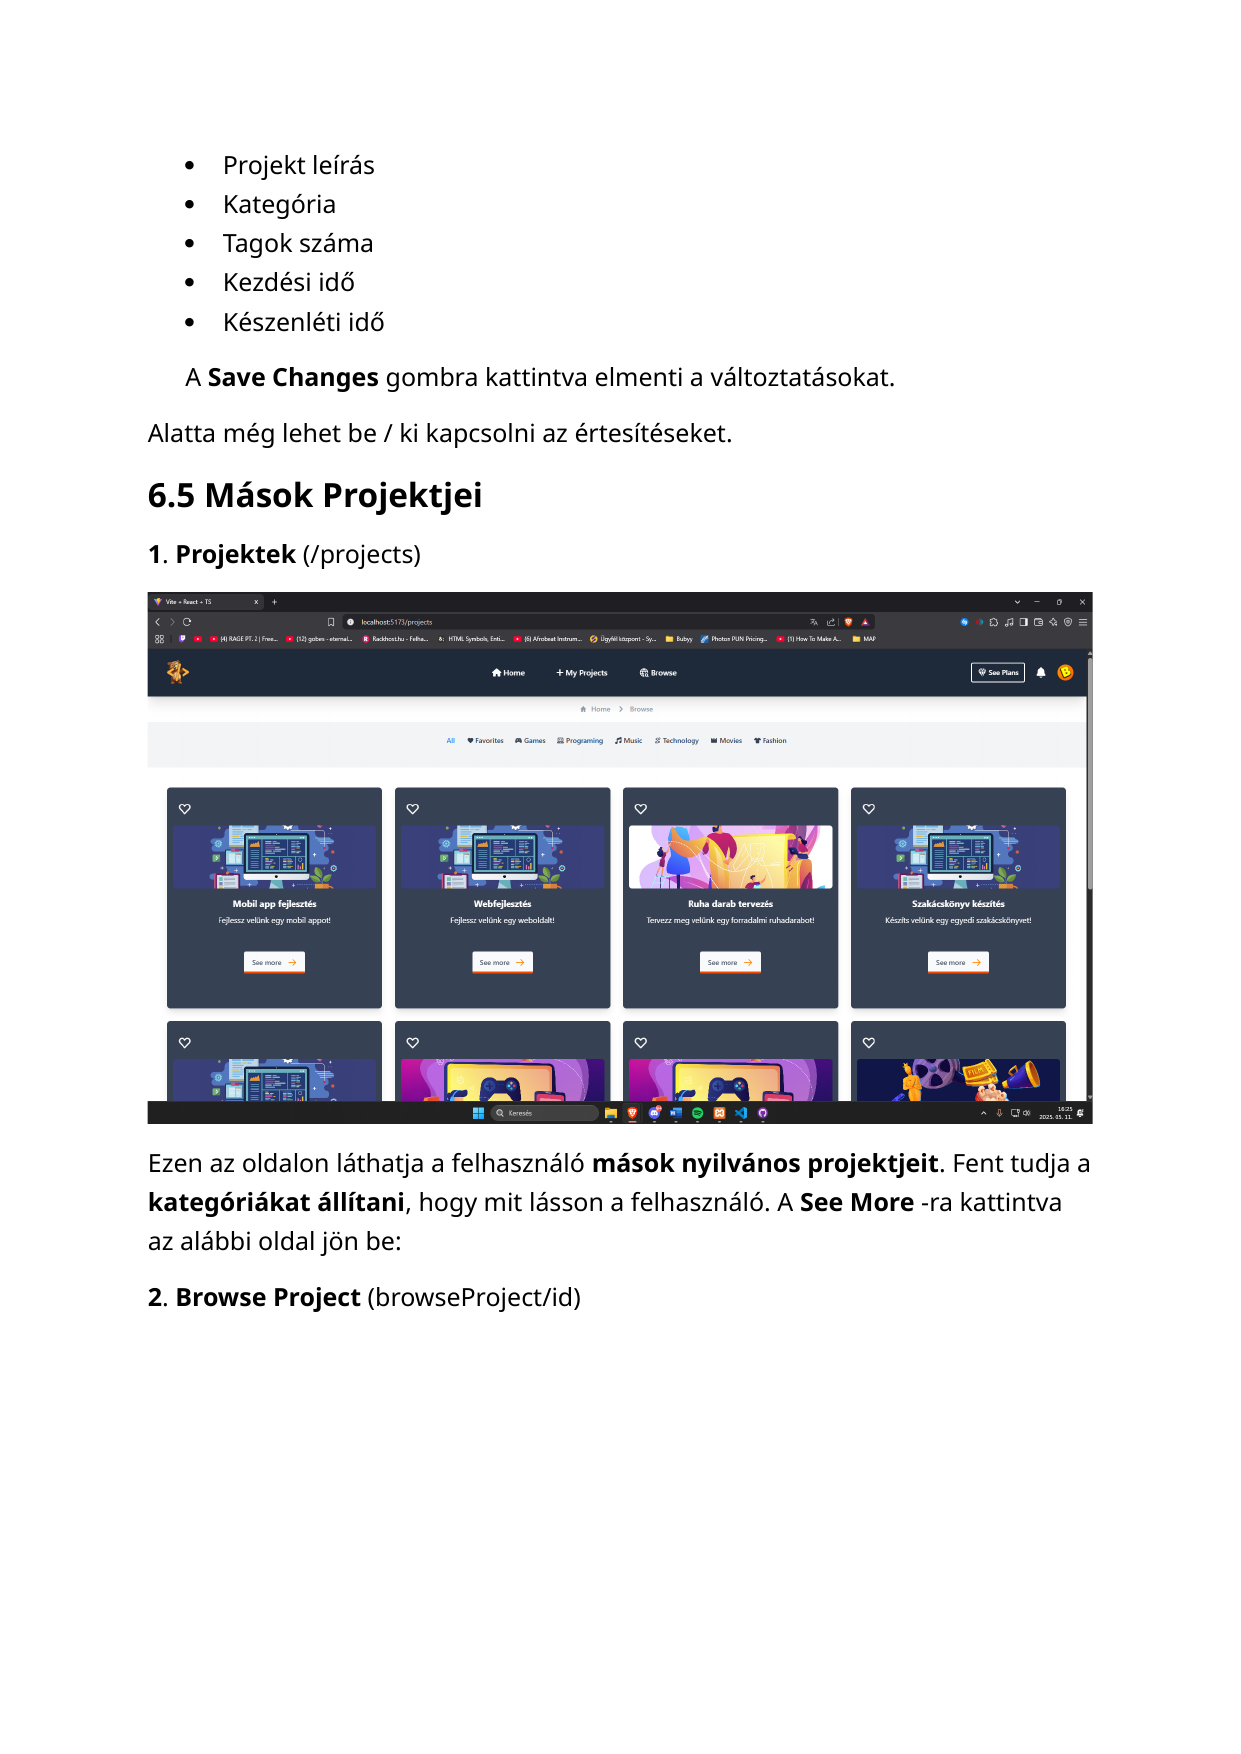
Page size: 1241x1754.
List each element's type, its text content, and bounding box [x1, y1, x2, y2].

list Projekt leírás [185, 148, 1093, 182]
list Kategória [185, 187, 1093, 221]
subtitle 6.5 Mások Projektjei [148, 472, 1093, 517]
text A Save Changes gombra kattintva elmenti a változtatásokat. [185, 360, 1093, 394]
text 2. Browse Project (browseProject/id) [148, 1280, 1093, 1314]
text 1. Projektek (/projects) [148, 536, 1093, 571]
list Kezdési idő [185, 265, 1093, 299]
text Alatta még lehet be / ki kapcsolni az értesítéseket. [148, 416, 1093, 450]
list Tagok száma [185, 226, 1093, 260]
text Ezen az oldalon láthatja a felhasználó mások nyilvános projektjeit. Fent tudja a kategóriákat állítani, hogy mit lásson a felhasználó. A See More -ra kattintva az alábbi oldal jön be: [148, 1146, 1093, 1258]
list Készenléti idő [185, 304, 1093, 338]
